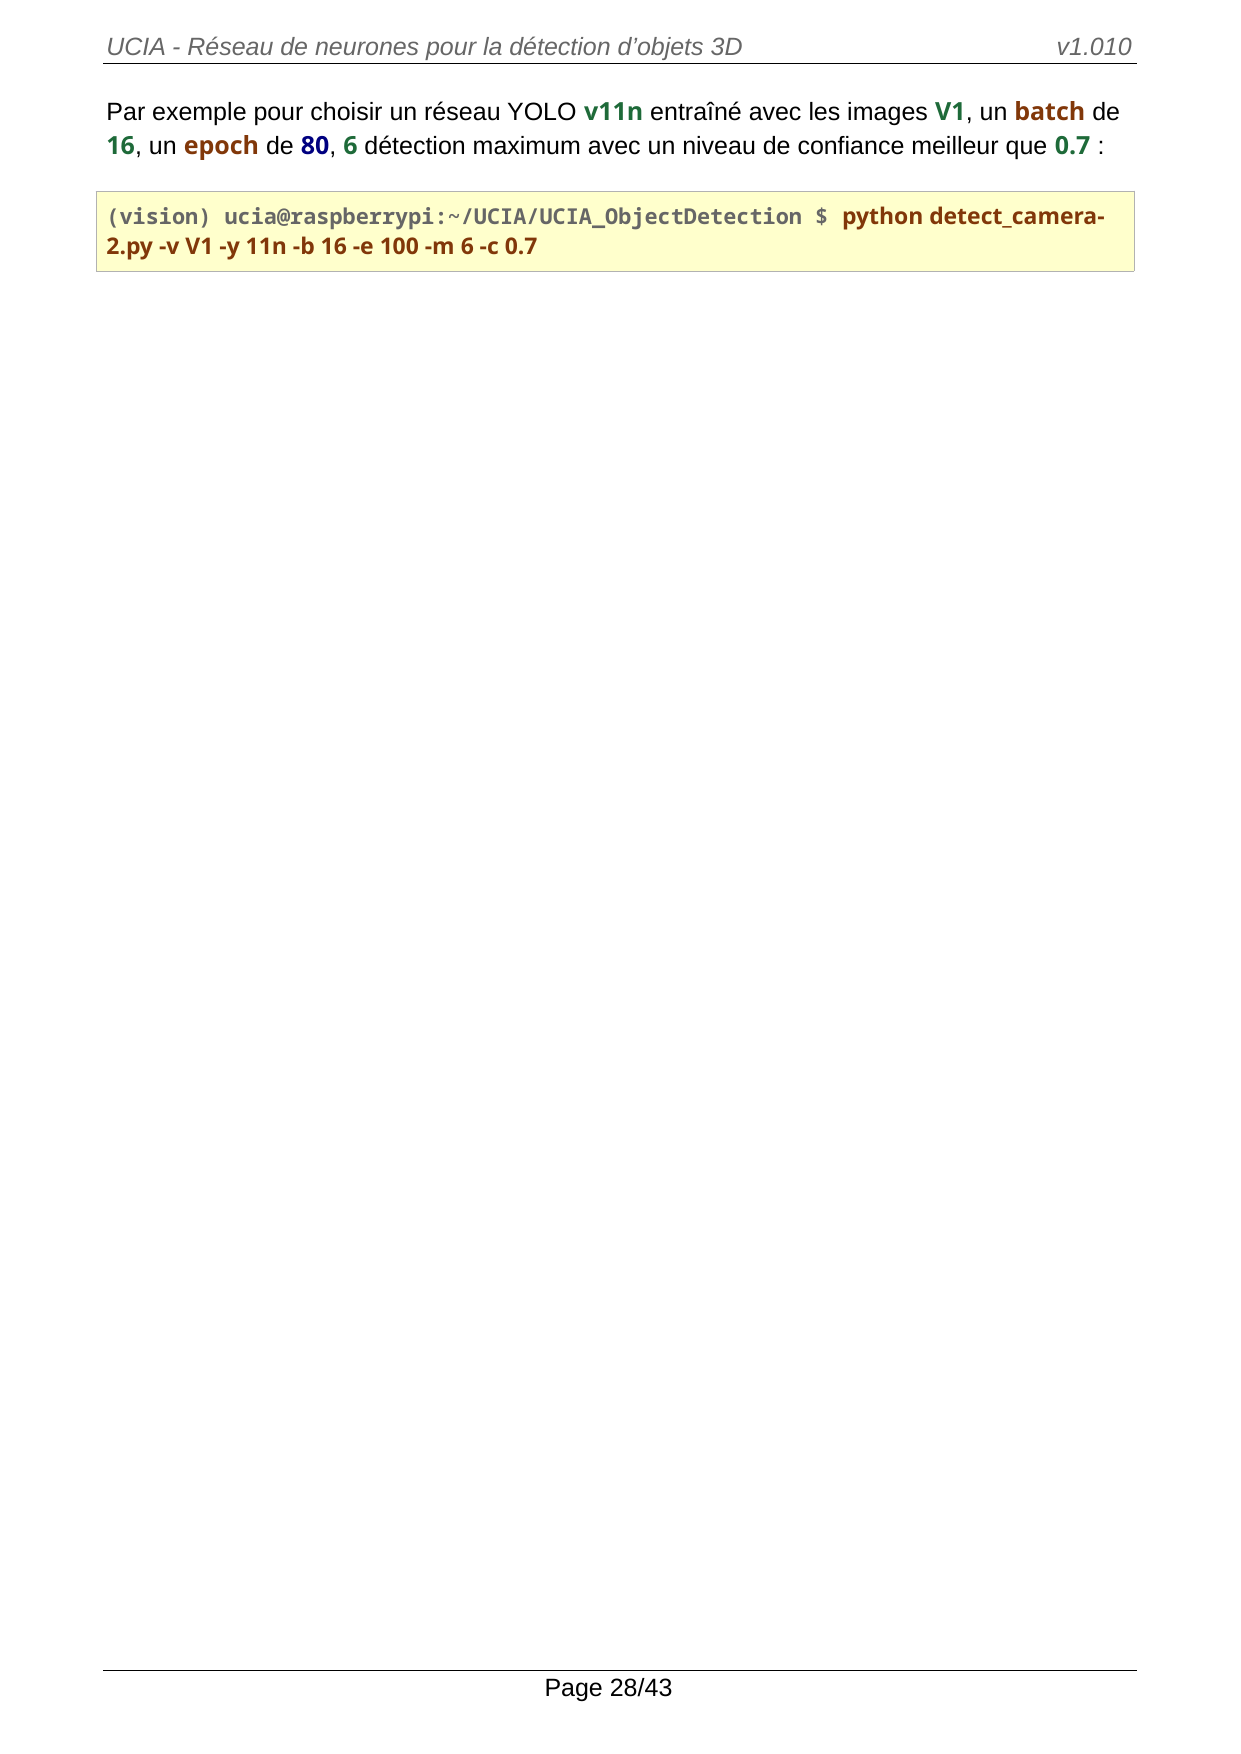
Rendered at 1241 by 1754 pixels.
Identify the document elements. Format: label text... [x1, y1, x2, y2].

text Par exemple pour choisir un réseau YOLO v11n entraîné avec les images V1, un batch de 16, un epoch de 80, 6 détection maximum avec un niveau de confiance meilleur que 0.7 : [106, 94, 1134, 191]
text (vision) ucia@raspberrypi:~/UCIA/UCIA_ObjectDetection $ python detect_camera-2.py -v V1 -y 11n -b 16 -e 100 -m 6 -c 0.7 [97, 192, 1134, 271]
